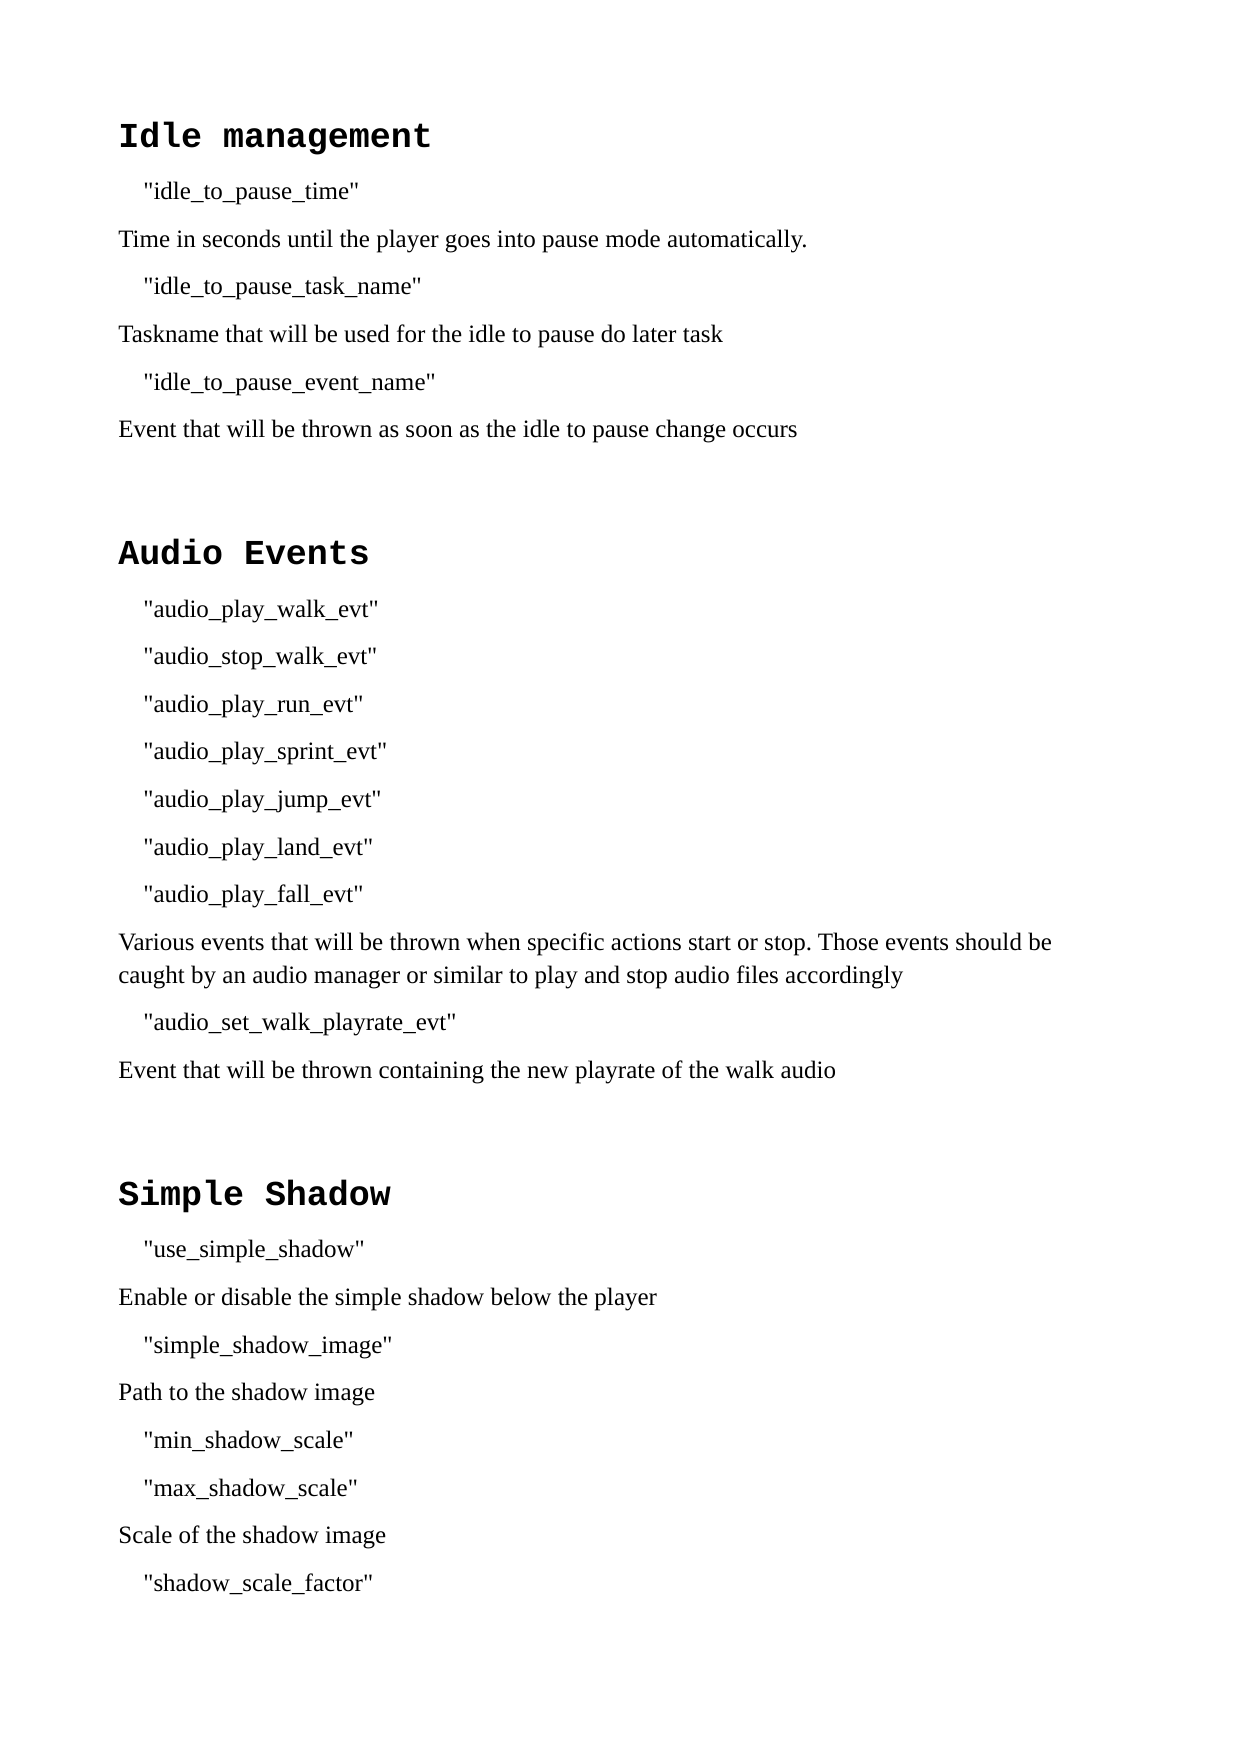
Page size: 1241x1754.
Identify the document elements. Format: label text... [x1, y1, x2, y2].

text Various events that will be thrown when specific actions start or stop. Those events should be caught by an audio manager or similar to play and stop audio files accordingly [118, 927, 1122, 989]
text "audio_play_sprint_evt" [118, 736, 1122, 765]
text "audio_play_land_evt" [118, 832, 1122, 860]
text "simple_shadow_image" [118, 1330, 1122, 1358]
text "use_simple_shadow" [118, 1234, 1122, 1263]
text "audio_play_fall_evt" [118, 879, 1122, 908]
subtitle Audio Events [118, 536, 1122, 575]
text "idle_to_pause_event_name" [118, 367, 1122, 395]
text Event that will be thrown containing the new playrate of the walk audio [118, 1055, 1122, 1084]
text "min_shadow_scale" [118, 1425, 1122, 1454]
text "audio_stop_walk_evt" [118, 641, 1122, 670]
text "idle_to_pause_time" [118, 176, 1122, 205]
text "idle_to_pause_task_name" [118, 271, 1122, 300]
text "max_shadow_scale" [118, 1473, 1122, 1501]
subtitle Simple Shadow [118, 1177, 1122, 1216]
text Scale of the shadow image [118, 1520, 1122, 1549]
text "audio_play_run_evt" [118, 689, 1122, 718]
text Enable or disable the simple shadow below the player [118, 1282, 1122, 1311]
text Event that will be thrown as soon as the idle to pause change occurs [118, 414, 1122, 443]
text Path to the shadow image [118, 1377, 1122, 1406]
text Taskname that will be used for the idle to pause do later task [118, 319, 1122, 348]
text "audio_play_jump_evt" [118, 784, 1122, 813]
text Time in seconds until the player goes into pause mode automatically. [118, 224, 1122, 252]
text "audio_set_walk_playrate_evt" [118, 1007, 1122, 1036]
text "audio_play_walk_evt" [118, 594, 1122, 622]
subtitle Idle management [118, 118, 1122, 158]
text "shadow_scale_factor" [118, 1568, 1122, 1597]
